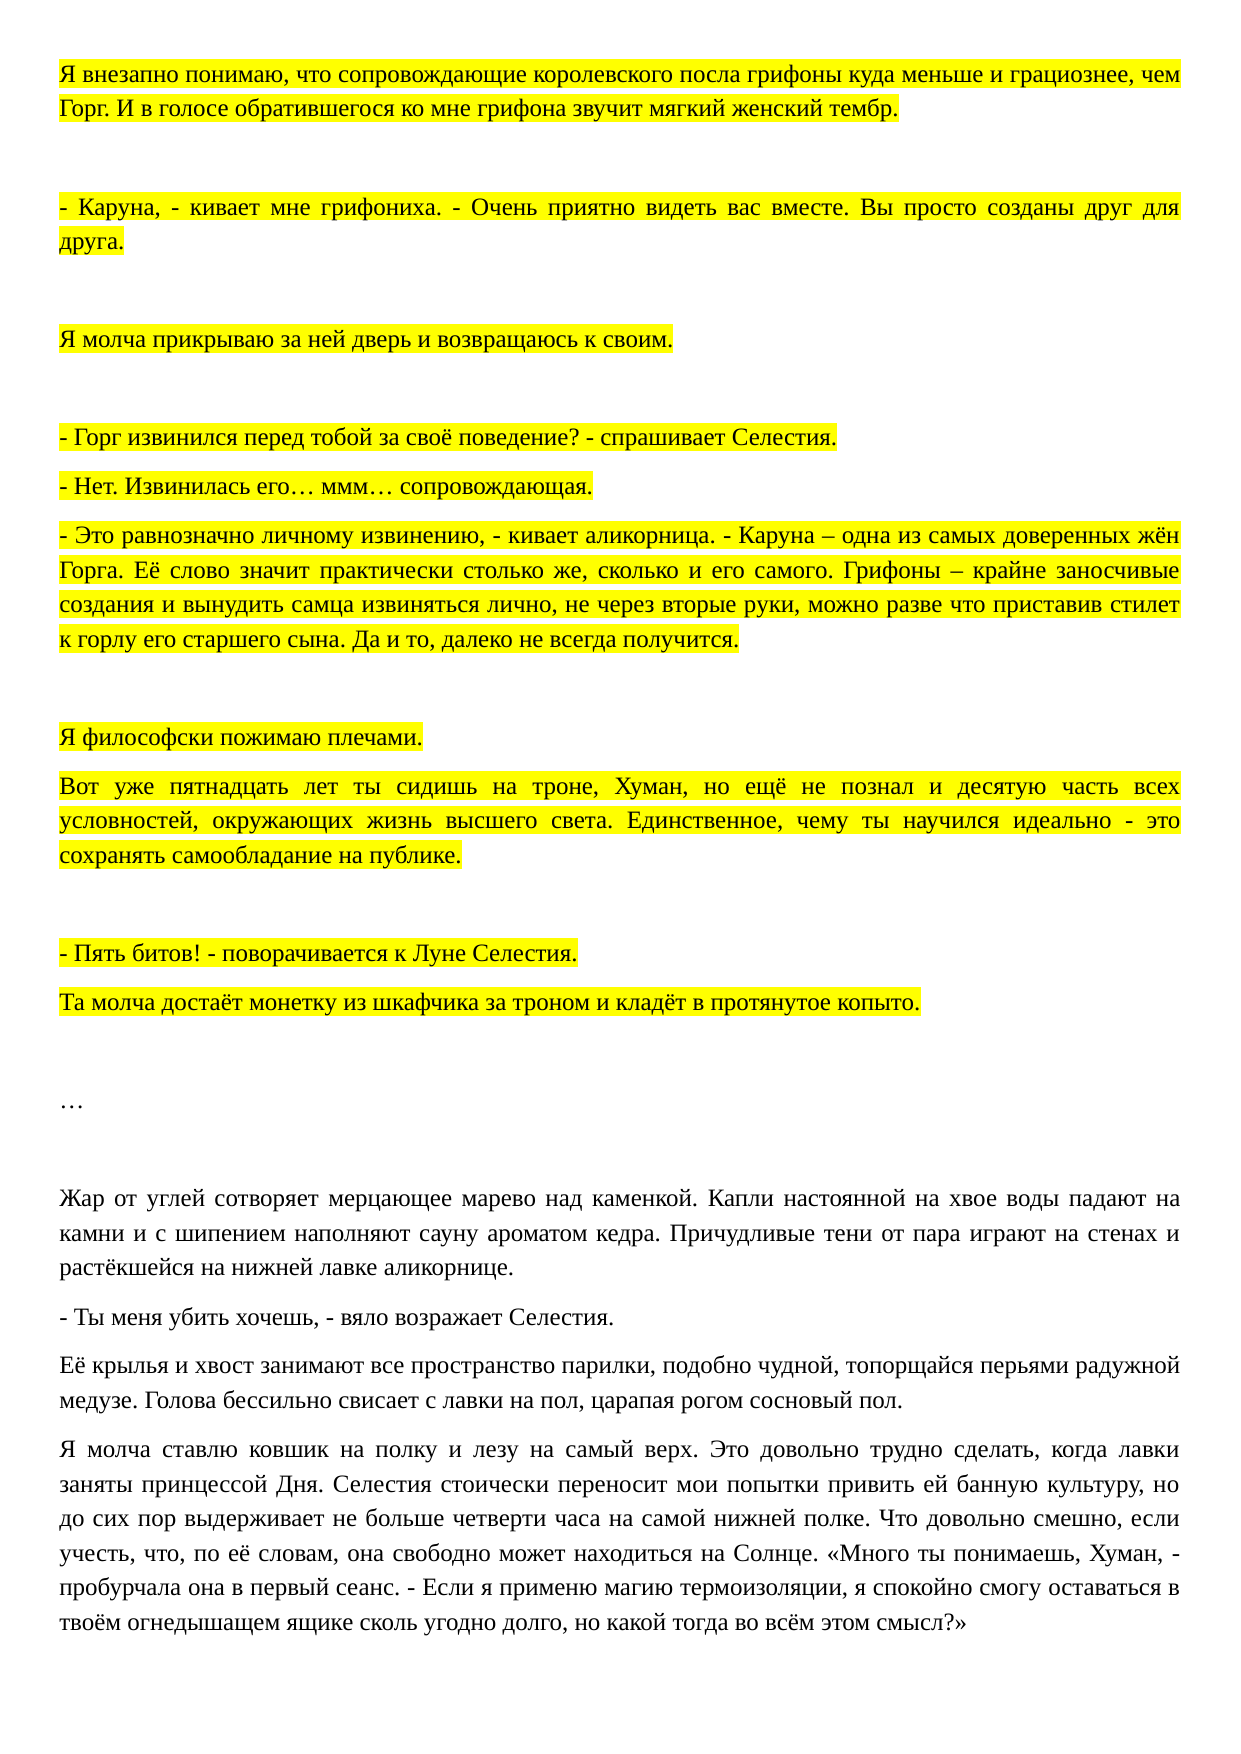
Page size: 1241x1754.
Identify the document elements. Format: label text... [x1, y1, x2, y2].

text - Горг извинился перед тобой за своё поведение? - спрашивает Селестия. [59, 422, 1181, 451]
text - Ты меня убить хочешь, - вяло возражает Селестия. [59, 1302, 1181, 1330]
text - Пять битов! - поворачивается к Луне Селестия. [59, 938, 1181, 967]
text - Это равнозначно личному извинению, - кивает аликорница. - Каруна – одна из самых доверенных жён Горга. Её слово значит практически столько же, сколько и его самого. Грифоны – крайне заносчивые создания и вынудить самца извиняться лично, не через вторые руки, можно разве что приставив стилет к горлу его старшего сына. Да и то, далеко не всегда получится. [59, 521, 1181, 653]
text Я внезапно понимаю, что сопровождающие королевского посла грифоны куда меньше и грациознее, чем Горг. И в голосе обратившегося ко мне грифона звучит мягкий женский тембр. [59, 59, 1181, 122]
text Жар от углей сотворяет мерцающее марево над каменкой. Капли настоянной на хвое воды падают на камни и с шипением наполняют сауну ароматом кедра. Причудливые тени от пара играют на стенах и растёкшейся на нижней лавке аликорнице. [59, 1183, 1181, 1281]
text Я философски пожимаю плечами. [59, 722, 1181, 751]
text - Каруна, - кивает мне грифониха. - Очень приятно видеть вас вместе. Вы просто созданы друг для друга. [59, 192, 1181, 255]
text Я молча ставлю ковшик на полку и лезу на самый верх. Это довольно трудно сделать, когда лавки заняты принцессой Дня. Селестия стоически переносит мои попытки привить ей банную культуру, но до сих пор выдерживает не больше четверти часа на самой нижней полке. Что довольно смешно, если учесть, что, по её словам, она свободно может находиться на Солнце. «Много ты понимаешь, Хуман, - пробурчала она в первый сеанс. - Если я применю магию термоизоляции, я спокойно смогу оставаться в твоём огнедышащем ящике сколь угодно долго, но какой тогда во всём этом смысл?» [59, 1434, 1181, 1635]
text Та молча достаёт монетку из шкафчика за троном и кладёт в протянутое копыто. [59, 987, 1181, 1016]
text Её крылья и хвост занимают все пространство парилки, подобно чудной, топорщайся перьями радужной медузе. Голова бессильно свисает с лавки на пол, царапая рогом сосновый пол. [59, 1351, 1181, 1414]
text - Нет. Извинилась его… ммм… сопровождающая. [59, 471, 1181, 500]
text Я молча прикрываю за ней дверь и возвращаюсь к своим. [59, 324, 1181, 353]
text Вот уже пятнадцать лет ты сидишь на троне, Хуман, но ещё не познал и десятую часть всех условностей, окружающих жизнь высшего света. Единственное, чему ты научился идеально - это сохранять самообладание на публике. [59, 771, 1181, 869]
text … [59, 1085, 1181, 1114]
